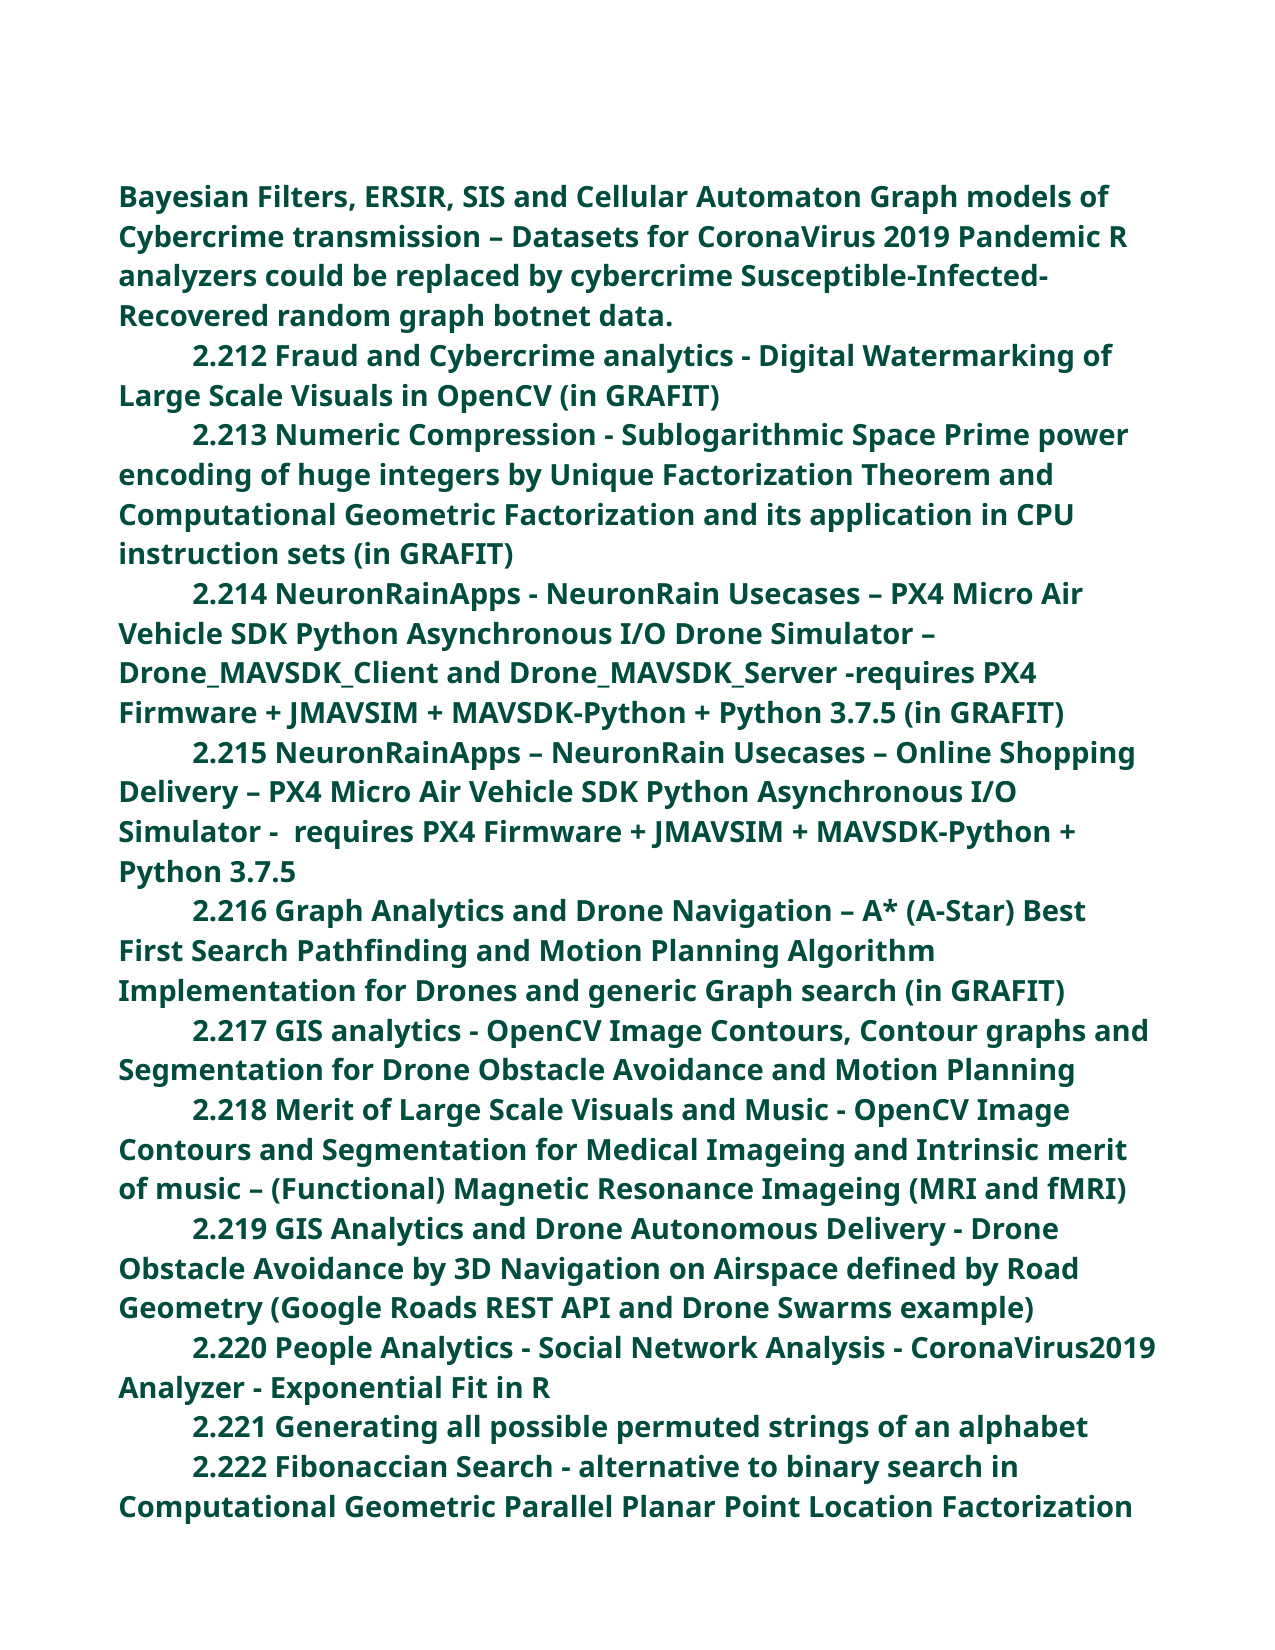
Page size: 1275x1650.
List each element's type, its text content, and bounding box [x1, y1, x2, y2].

text 2.216 Graph Analytics and Drone Navigation – A* (A-Star) Best First Search Pathfinding and Motion Planning Algorithm Implementation for Drones and generic Graph search (in GRAFIT) [118, 891, 1157, 1010]
text 2.222 Fibonaccian Search - alternative to binary search in Computational Geometric Parallel Planar Point Location Factorization [118, 1446, 1157, 1526]
text 2.213 Numeric Compression - Sublogarithmic Space Prime power encoding of huge integers by Unique Factorization Theorem and Computational Geometric Factorization and its application in CPU instruction sets (in GRAFIT) [118, 414, 1157, 573]
text Bayesian Filters, ERSIR, SIS and Cellular Automaton Graph models of Cybercrime transmission – Datasets for CoronaVirus 2019 Pandemic R analyzers could be replaced by cybercrime Susceptible-Infected-Recovered random graph botnet data. [118, 176, 1157, 335]
text 2.214 NeuronRainApps - NeuronRain Usecases – PX4 Micro Air Vehicle SDK Python Asynchronous I/O Drone Simulator – Drone_MAVSDK_Client and Drone_MAVSDK_Server -requires PX4 Firmware + JMAVSIM + MAVSDK-Python + Python 3.7.5 (in GRAFIT) [118, 573, 1157, 732]
text 2.217 GIS analytics - OpenCV Image Contours, Contour graphs and Segmentation for Drone Obstacle Avoidance and Motion Planning [118, 1010, 1157, 1089]
text 2.212 Fraud and Cybercrime analytics - Digital Watermarking of Large Scale Visuals in OpenCV (in GRAFIT) [118, 335, 1157, 414]
text 2.221 Generating all possible permuted strings of an alphabet [118, 1407, 1157, 1446]
text 2.220 People Analytics - Social Network Analysis - CoronaVirus2019 Analyzer - Exponential Fit in R [118, 1327, 1157, 1407]
text 2.215 NeuronRainApps – NeuronRain Usecases – Online Shopping Delivery – PX4 Micro Air Vehicle SDK Python Asynchronous I/O Simulator - requires PX4 Firmware + JMAVSIM + MAVSDK-Python + Python 3.7.5 [118, 732, 1157, 891]
text 2.219 GIS Analytics and Drone Autonomous Delivery - Drone Obstacle Avoidance by 3D Navigation on Airspace defined by Road Geometry (Google Roads REST API and Drone Swarms example) [118, 1208, 1157, 1327]
text 2.218 Merit of Large Scale Visuals and Music - OpenCV Image Contours and Segmentation for Medical Imageing and Intrinsic merit of music – (Functional) Magnetic Resonance Imageing (MRI and fMRI) [118, 1089, 1157, 1208]
